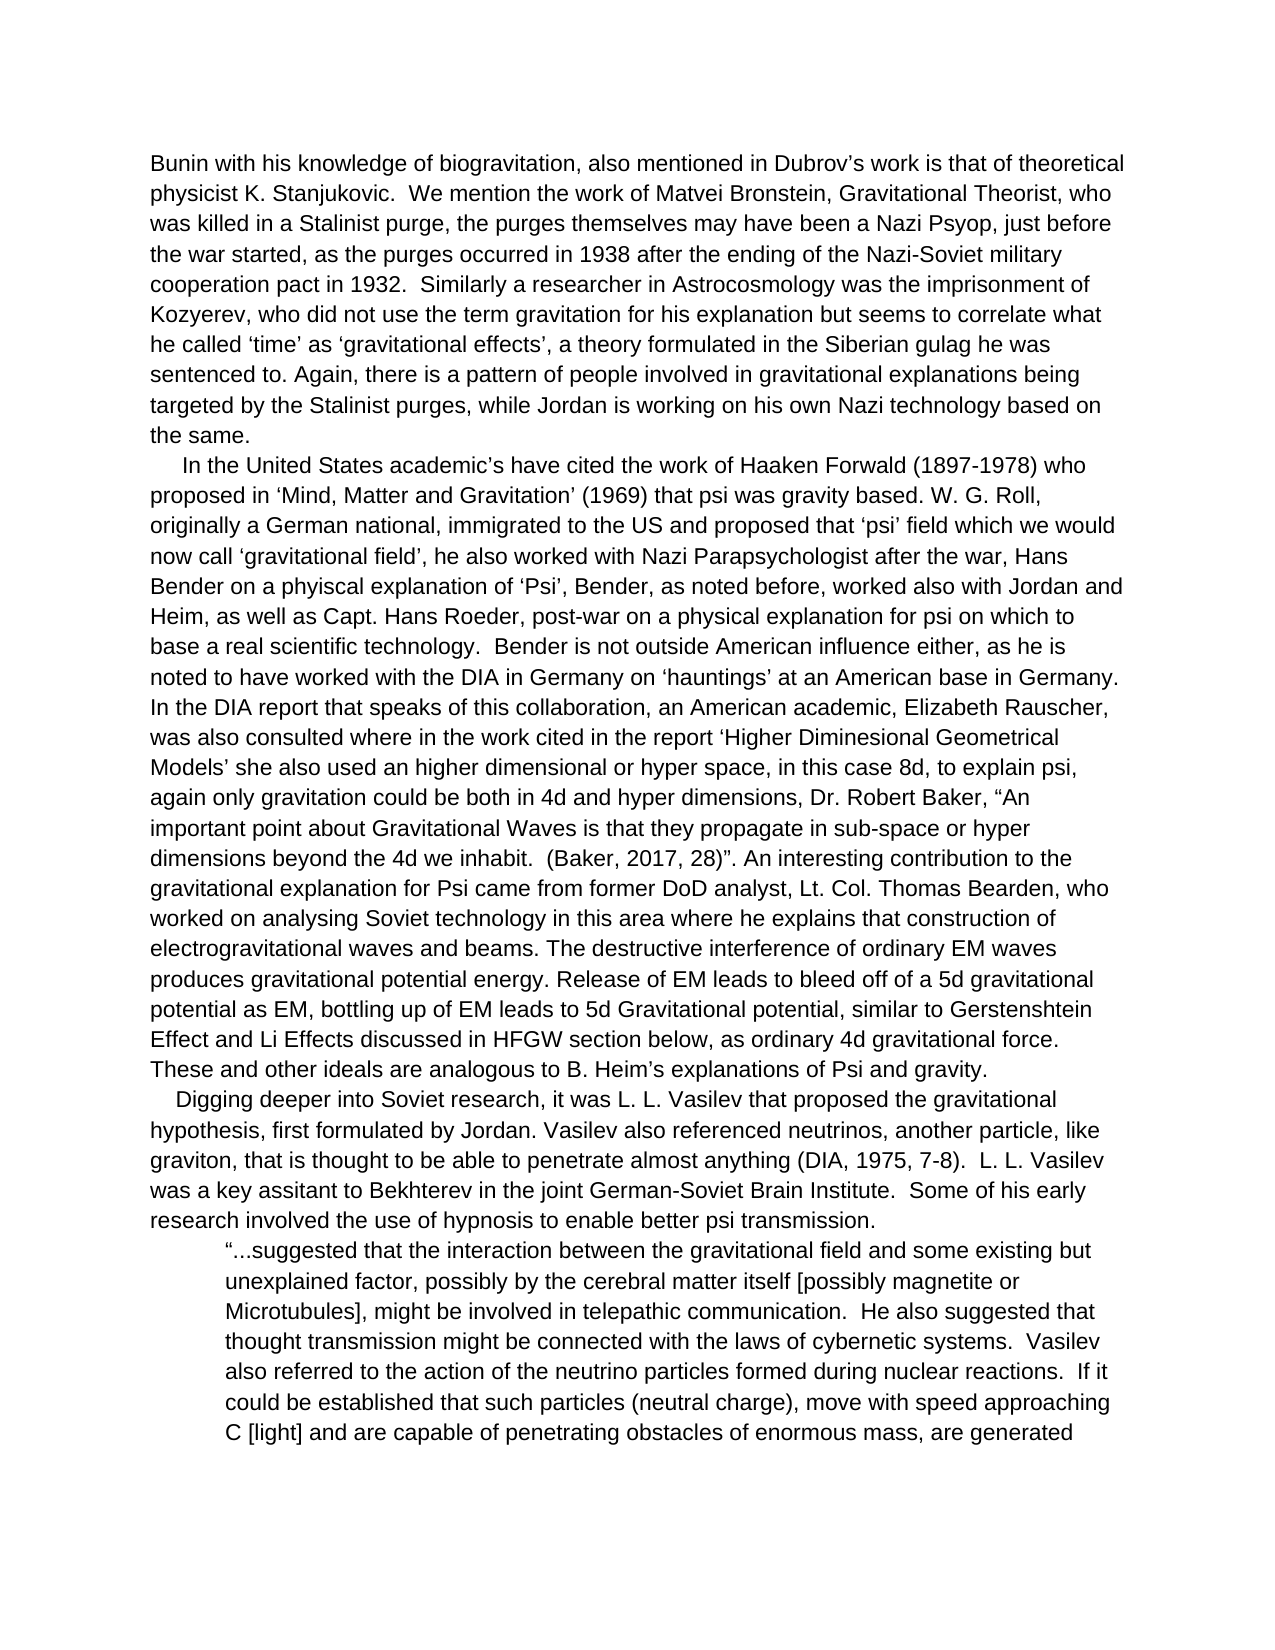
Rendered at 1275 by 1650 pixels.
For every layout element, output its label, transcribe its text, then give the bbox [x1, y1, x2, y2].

text “...suggested that the interaction between the gravitational field and some existing but unexplained factor, possibly by the cerebral matter itself [possibly magnetite or Microtubules], might be involved in telepathic communication. He also suggested that thought transmission might be connected with the laws of cybernetic systems. Vasilev also referred to the action of the neutrino particles formed during nuclear reactions. If it could be established that such particles (neutral charge), move with speed approaching C [light] and are capable of penetrating obstacles of enormous mass, are generated [225, 1237, 1125, 1445]
text In the United States academic’s have cited the work of Haaken Forwald (1897-1978) who proposed in ‘Mind, Matter and Gravitation’ (1969) that psi was gravity based. W. G. Roll, originally a German national, immigrated to the US and proposed that ‘psi’ field which we would now call ‘gravitational field’, he also worked with Nazi Parapsychologist after the war, Hans Bender on a phyiscal explanation of ‘Psi’, Bender, as noted before, worked also with Jordan and Heim, as well as Capt. Hans Roeder, post-war on a physical explanation for psi on which to base a real scientific technology. Bender is not outside American influence either, as he is noted to have worked with the DIA in Germany on ‘hauntings’ at an American base in Germany. In the DIA report that speaks of this collaboration, an American academic, Elizabeth Rauscher, was also consulted where in the work cited in the report ‘Higher Diminesional Geometrical Models’ she also used an higher dimensional or hyper space, in this case 8d, to explain psi, again only gravitation could be both in 4d and hyper dimensions, Dr. Robert Baker, “An important point about Gravitational Waves is that they propagate in sub-space or hyper dimensions beyond the 4d we inhabit. (Baker, 2017, 28)”. An interesting contribution to the gravitational explanation for Psi came from former DoD analyst, Lt. Col. Thomas Bearden, who worked on analysing Soviet technology in this area where he explains that construction of electrogravitational waves and beams. The destructive interference of ordinary EM waves produces gravitational potential energy. Release of EM leads to bleed off of a 5d gravitational potential as EM, bottling up of EM leads to 5d Gravitational potential, similar to Gerstenshtein Effect and Li Effects discussed in HFGW section below, as ordinary 4d gravitational force. These and other ideals are analogous to B. Heim’s explanations of Psi and gravity. [150, 452, 1125, 1083]
text Bunin with his knowledge of biogravitation, also mentioned in Dubrov’s work is that of theoretical physicist K. Stanjukovic. We mention the work of Matvei Bronstein, Gravitational Theorist, who was killed in a Stalinist purge, the purges themselves may have been a Nazi Psyop, just before the war started, as the purges occurred in 1938 after the ending of the Nazi-Soviet military cooperation pact in 1932. Similarly a researcher in Astrocosmology was the imprisonment of Kozyerev, who did not use the term gravitation for his explanation but seems to correlate what he called ‘time’ as ‘gravitational effects’, a theory formulated in the Siberian gulag he was sentenced to. Again, there is a pattern of people involved in gravitational explanations being targeted by the Stalinist purges, while Jordan is working on his own Nazi technology based on the same. [150, 150, 1125, 448]
text Digging deeper into Soviet research, it was L. L. Vasilev that proposed the gravitational hypothesis, first formulated by Jordan. Vasilev also referenced neutrinos, another particle, like graviton, that is thought to be able to penetrate almost anything (DIA, 1975, 7-8). L. L. Vasilev was a key assitant to Bekhterev in the joint German-Soviet Brain Institute. Some of his early research involved the use of hypnosis to enable better psi transmission. [150, 1086, 1125, 1234]
